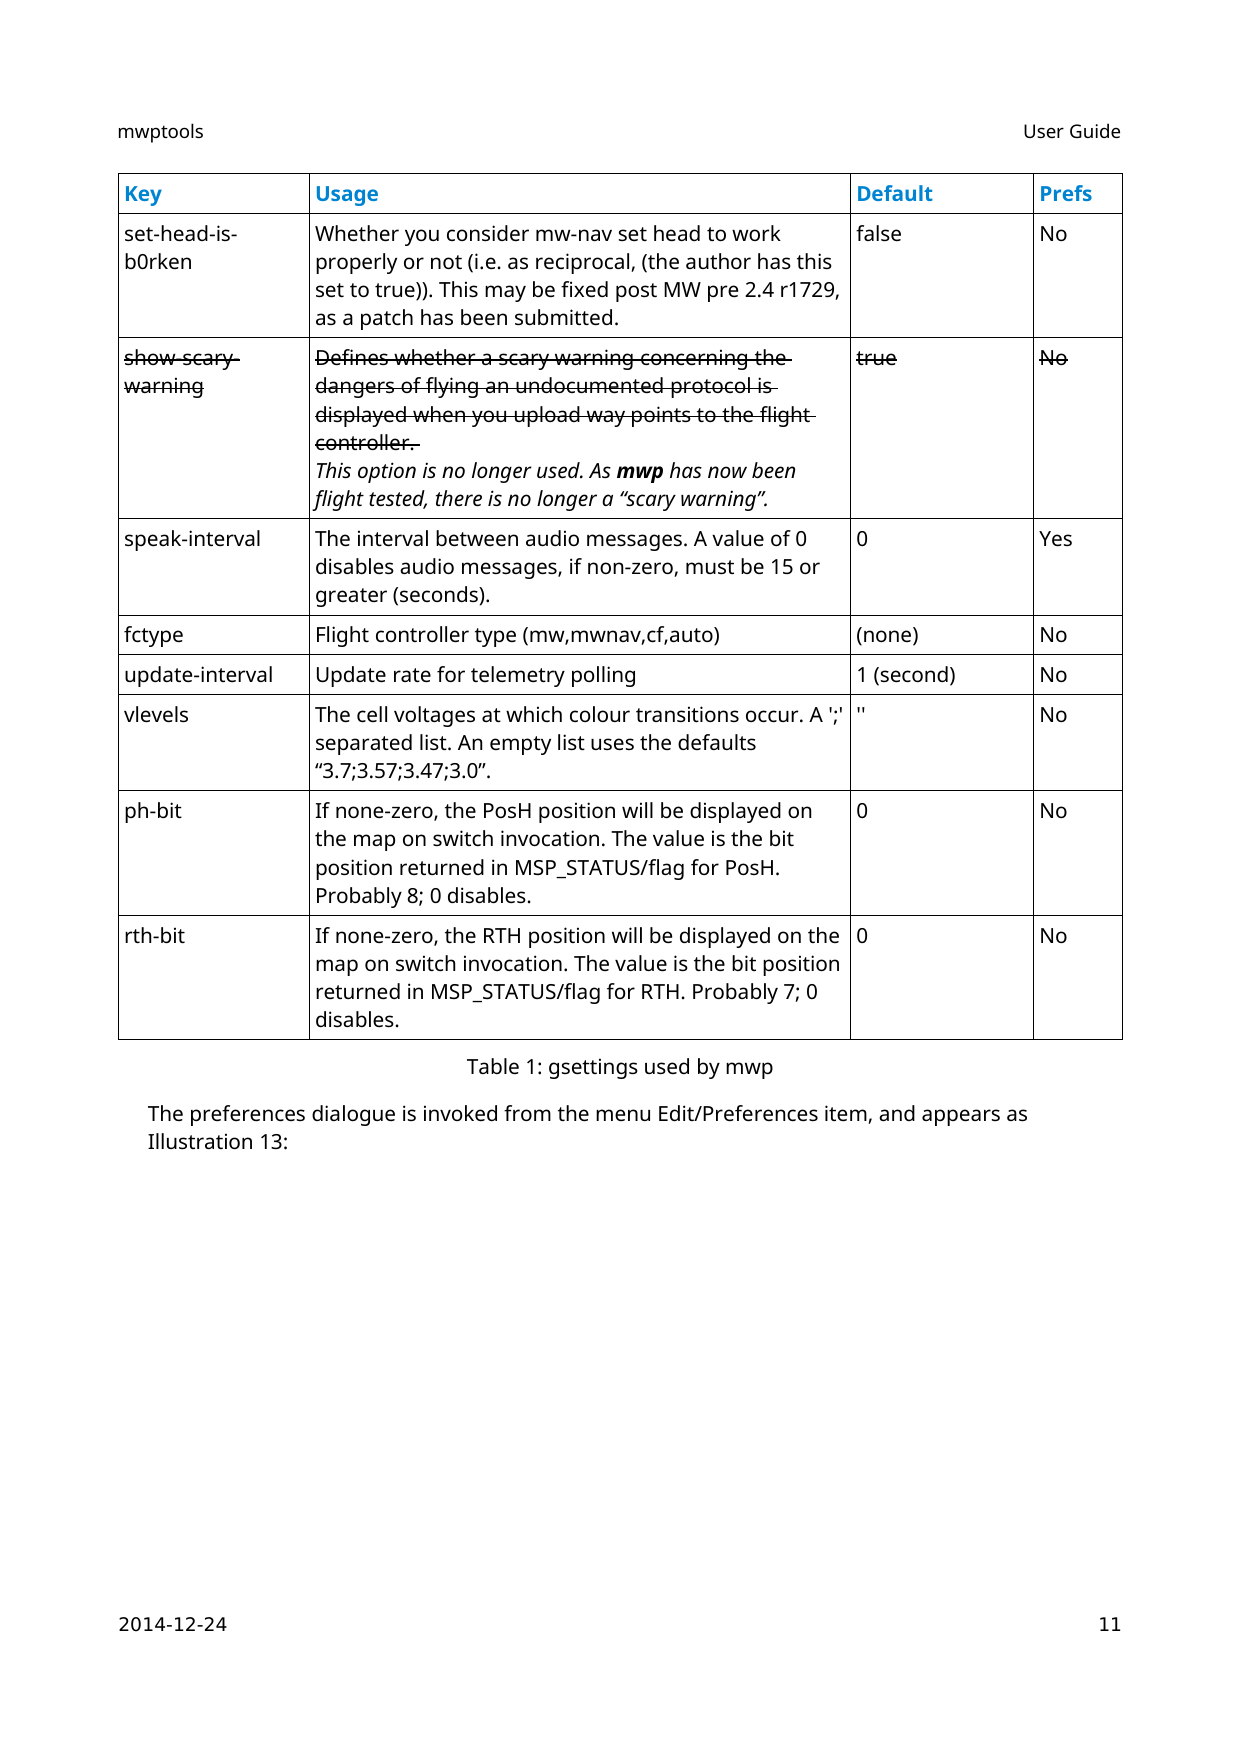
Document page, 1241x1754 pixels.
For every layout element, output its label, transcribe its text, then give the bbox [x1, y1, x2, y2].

table_cell 0 [851, 916, 1033, 1039]
table_cell No [1034, 214, 1122, 337]
table_cell set-head-is-b0rken [119, 214, 309, 337]
table_cell Flight controller type (mw,mwnav,cf,auto) [310, 616, 850, 654]
table_cell true [851, 338, 1033, 518]
table_cell fctype [119, 616, 309, 654]
table_cell false [851, 214, 1033, 337]
table_cell If none-zero, the PosH position will be displayed on the map on switch invocation. The value is the bit position returned in MSP_STATUS/flag for PosH. Probably 8; 0 disables. [310, 791, 850, 915]
table_cell speak-interval [119, 519, 309, 615]
text Table 1: gsettings used by mwp [118, 1052, 1122, 1080]
table_cell Yes [1034, 519, 1122, 615]
table_cell No [1034, 916, 1122, 1039]
table_cell Update rate for telemetry polling [310, 655, 850, 694]
table_cell 0 [851, 519, 1033, 615]
table_cell show-scary-warning [119, 338, 309, 518]
table_header Default [851, 174, 1033, 213]
table_cell No [1034, 791, 1122, 915]
table_cell If none-zero, the RTH position will be displayed on the map on switch invocation. The value is the bit position returned in MSP_STATUS/flag for RTH. Probably 7; 0 disables. [310, 916, 850, 1039]
table_cell Defines whether a scary warning concerning the dangers of flying an undocumented protocol is displayed when you upload way points to the flight controller. This option is no longer used. As mwp has now been flight tested, there is no longer a “scary warning”. [310, 338, 850, 518]
table_cell rth-bit [119, 916, 309, 1039]
table_cell The interval between audio messages. A value of 0 disables audio messages, if non-zero, must be 15 or greater (seconds). [310, 519, 850, 615]
table_header Prefs [1034, 174, 1122, 213]
table_cell 0 [851, 791, 1033, 915]
table_cell No [1034, 655, 1122, 694]
table_cell vlevels [119, 695, 309, 790]
table_cell (none) [851, 616, 1033, 654]
table_cell No [1034, 338, 1122, 518]
table_cell No [1034, 616, 1122, 654]
table_cell ph-bit [119, 791, 309, 915]
table_cell Whether you consider mw-nav set head to work properly or not (i.e. as reciprocal, (the author has this set to true)). This may be fixed post MW pre 2.4 r1729, as a patch has been submitted. [310, 214, 850, 337]
text The preferences dialogue is invoked from the menu Edit/Preferences item, and appears as Illustration 13: [148, 1099, 1122, 1155]
table_header Usage [310, 174, 850, 213]
table_cell update-interval [119, 655, 309, 694]
table_cell '' [851, 695, 1033, 790]
table_cell 1 (second) [851, 655, 1033, 694]
table_header Key [119, 174, 309, 213]
table_cell The cell voltages at which colour transitions occur. A ';' separated list. An empty list uses the defaults “3.7;3.57;3.47;3.0”. [310, 695, 850, 790]
table_cell No [1034, 695, 1122, 790]
